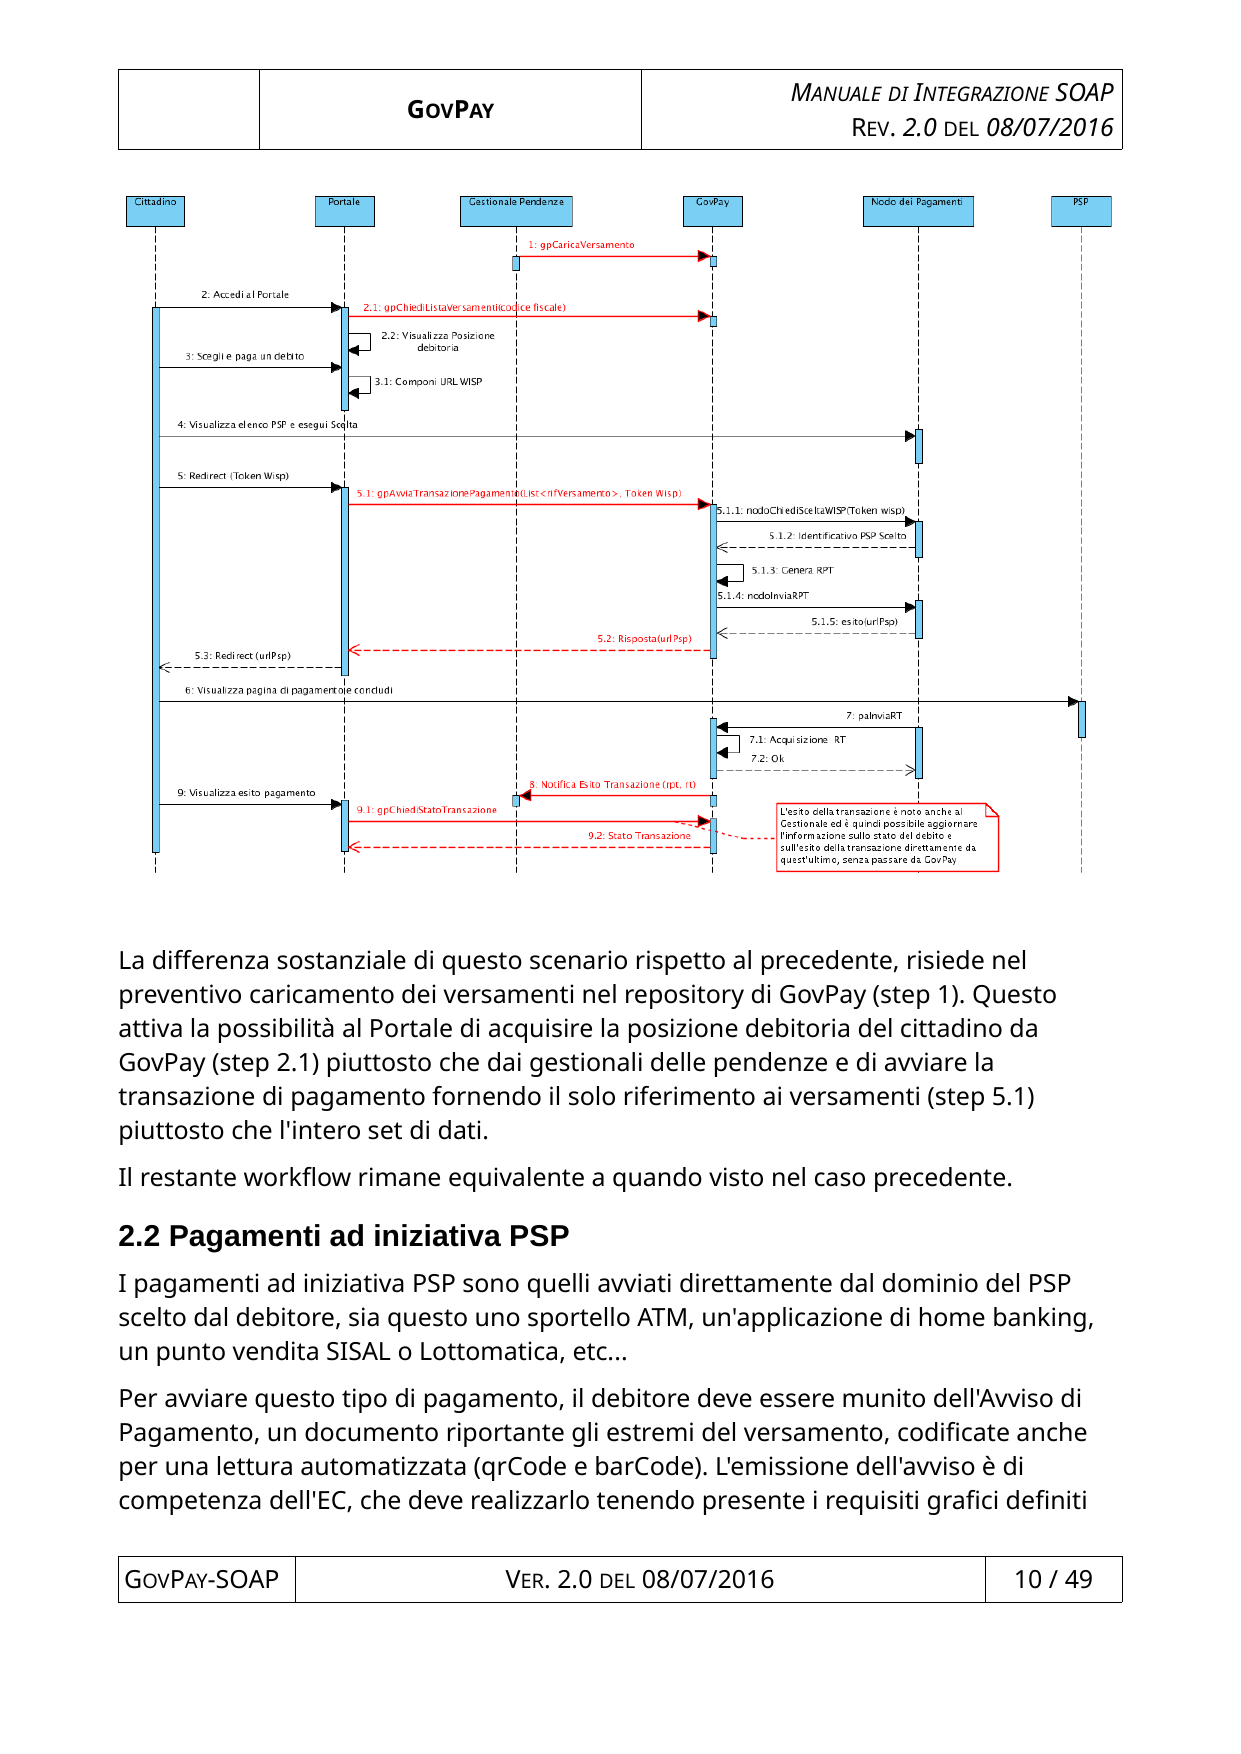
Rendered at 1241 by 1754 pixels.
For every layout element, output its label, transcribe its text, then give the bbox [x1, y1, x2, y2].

subtitle Pagamenti ad iniziativa PSP [118, 1218, 1122, 1253]
text Il restante workflow rimane equivalente a quando visto nel caso precedente. [118, 1159, 1122, 1193]
text Per avviare questo tipo di pagamento, il debitore deve essere munito dell'Avviso di Pagamento, un documento riportante gli estremi del versamento, codificate anche per una lettura automatizzata (qrCode e barCode). L'emissione dell'avviso è di competenza dell'EC, che deve realizzarlo tenendo presente i requisiti grafici definiti [118, 1380, 1122, 1516]
text I pagamenti ad iniziativa PSP sono quelli avviati direttamente dal dominio del PSP scelto dal debitore, sia questo uno sportello ATM, un'applicazione di home banking, un punto vendita SISAL o Lottomatica, etc... [118, 1266, 1122, 1368]
text La differenza sostanziale di questo scenario rispetto al precedente, risiede nel preventivo caricamento dei versamenti nel repository di GovPay (step 1). Questo attiva la possibilità al Portale di acquisire la posizione debitoria del cittadino da GovPay (step 2.1) piuttosto che dai gestionali delle pendenze e di avviare la transazione di pagamento fornendo il solo riferimento ai versamenti (step 5.1) piuttosto che l'intero set di dati. [118, 942, 1122, 1147]
picture [118, 186, 1123, 896]
